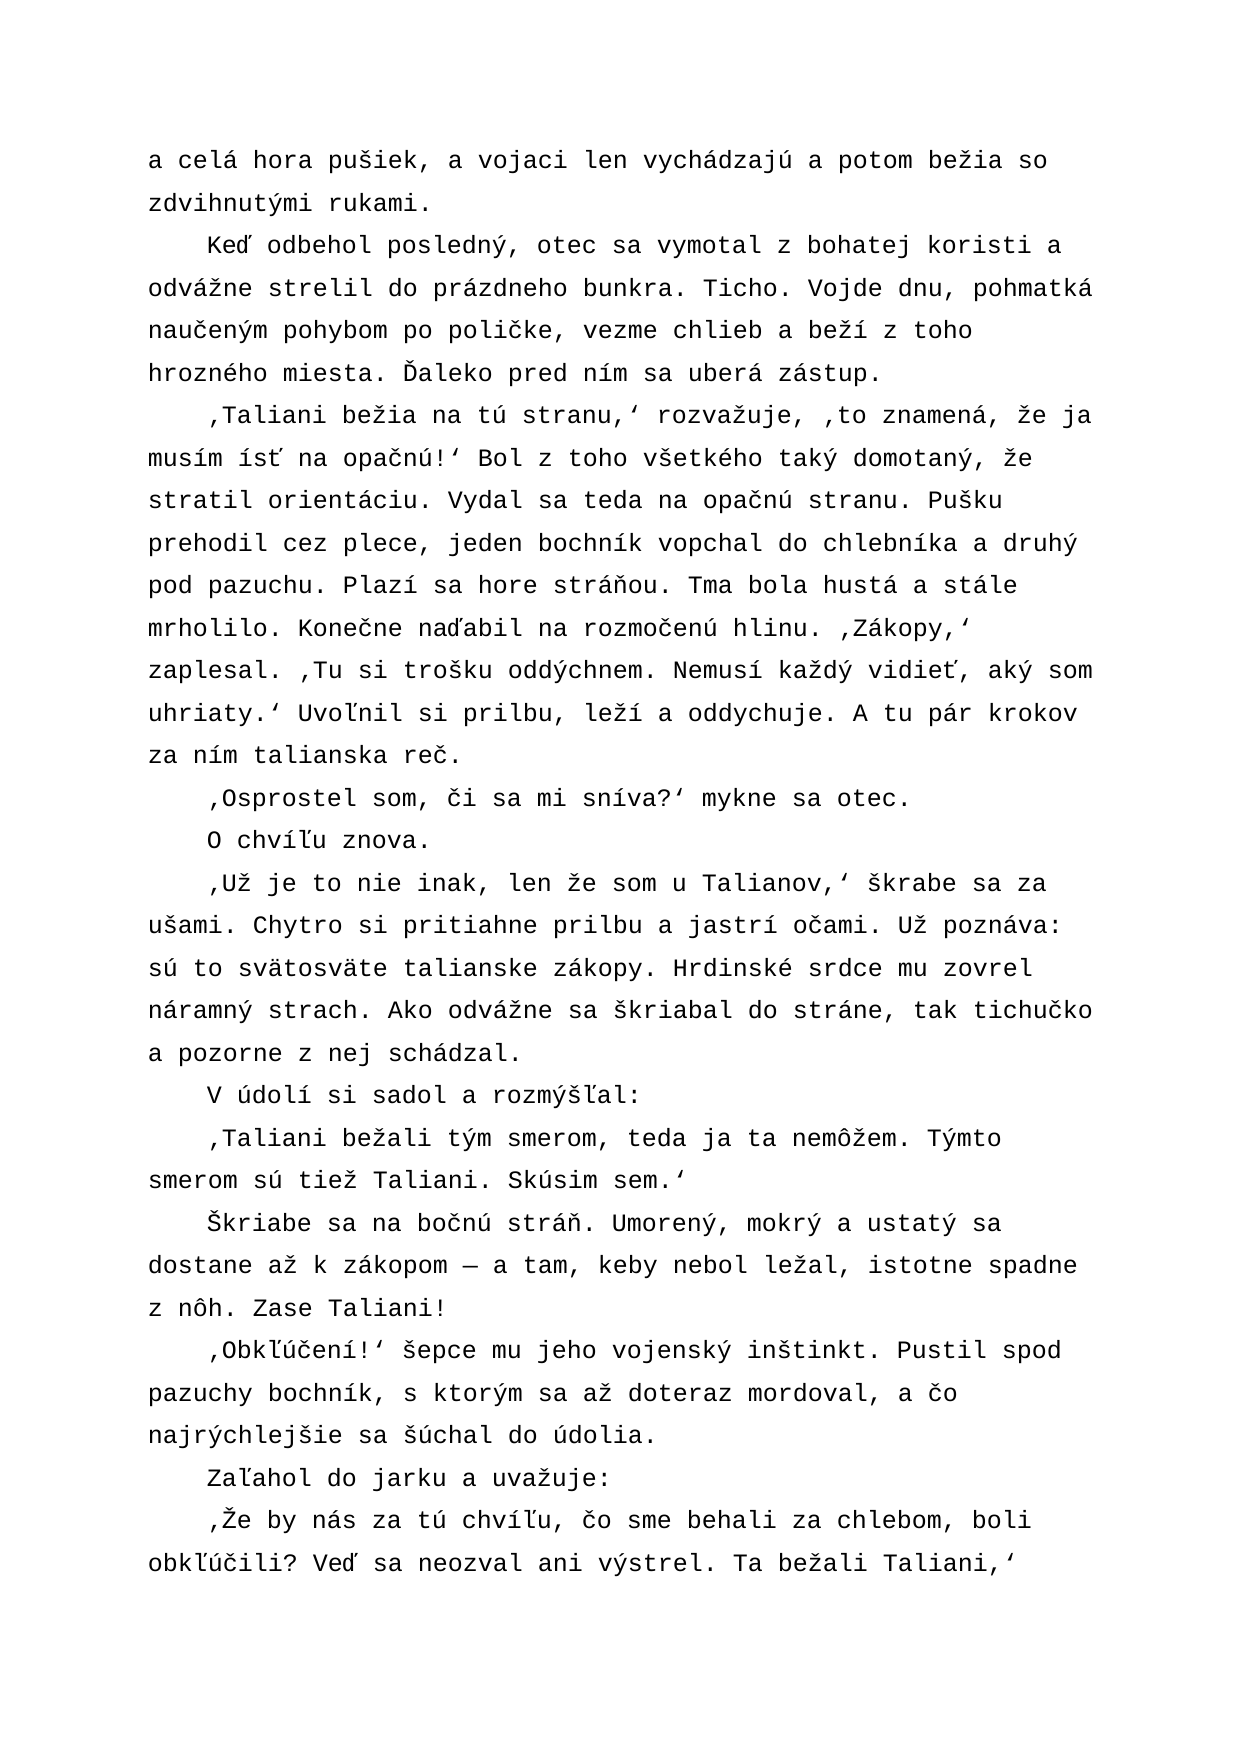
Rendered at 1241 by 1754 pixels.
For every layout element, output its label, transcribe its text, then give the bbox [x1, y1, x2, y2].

text ‚Taliani bežali tým smerom, teda ja ta nemôžem. Týmto smerom sú tiež Taliani. Skúsim sem.‘ [148, 1125, 1093, 1196]
text V údolí si sadol a rozmýšľal: [148, 1083, 1093, 1111]
text Zaľahol do jarku a uvažuje: [148, 1465, 1093, 1493]
text ‚Že by nás za tú chvíľu, čo sme behali za chlebom, boli obkľúčili? Veď sa neozval ani výstrel. Ta bežali Taliani,‘ [148, 1508, 1093, 1578]
text Keď odbehol posledný, otec sa vymotal z bohatej koristi a odvážne strelil do prázdneho bunkra. Ticho. Vojde dnu, pohmatká naučeným pohybom po poličke, vezme chlieb a beží z toho hrozného miesta. Ďaleko pred ním sa uberá zástup. [148, 233, 1093, 388]
text O chvíľu znova. [148, 828, 1093, 856]
text ‚Taliani bežia na tú stranu,‘ rozvažuje, ‚to znamená, že ja musím ísť na opačnú!‘ Bol z toho všetkého taký domotaný, že stratil orientáciu. Vydal sa teda na opačnú stranu. Pušku prehodil cez plece, jeden bochník vopchal do chlebníka a druhý pod pazuchu. Plazí sa hore stráňou. Tma bola hustá a stále mrholilo. Konečne naďabil na rozmočenú hlinu. ‚Zákopy,‘ zaplesal. ‚Tu si trošku oddýchnem. Nemusí každý vidieť, aký som uhriaty.‘ Uvoľnil si prilbu, leží a oddychuje. A tu pár krokov za ním talianska reč. [148, 403, 1093, 771]
text ‚Obkľúčení!‘ šepce mu jeho vojenský inštinkt. Pustil spod pazuchy bochník, s ktorým sa až doteraz mordoval, a čo najrýchlejšie sa šúchal do údolia. [148, 1338, 1093, 1451]
text a celá hora pušiek, a vojaci len vychádzajú a potom bežia so zdvihnutými rukami. [148, 148, 1093, 218]
text ‚Osprostel som, či sa mi sníva?‘ mykne sa otec. [148, 785, 1093, 813]
text Škriabe sa na bočnú stráň. Umorený, mokrý a ustatý sa dostane až k zákopom — a tam, keby nebol ležal, istotne spadne z nôh. Zase Taliani! [148, 1210, 1093, 1323]
text ‚Už je to nie inak, len že som u Talianov,‘ škrabe sa za ušami. Chytro si pritiahne prilbu a jastrí očami. Už poznáva: sú to svätosväte talianske zákopy. Hrdinské srdce mu zovrel náramný strach. Ako odvážne sa škriabal do stráne, tak tichučko a pozorne z nej schádzal. [148, 870, 1093, 1068]
